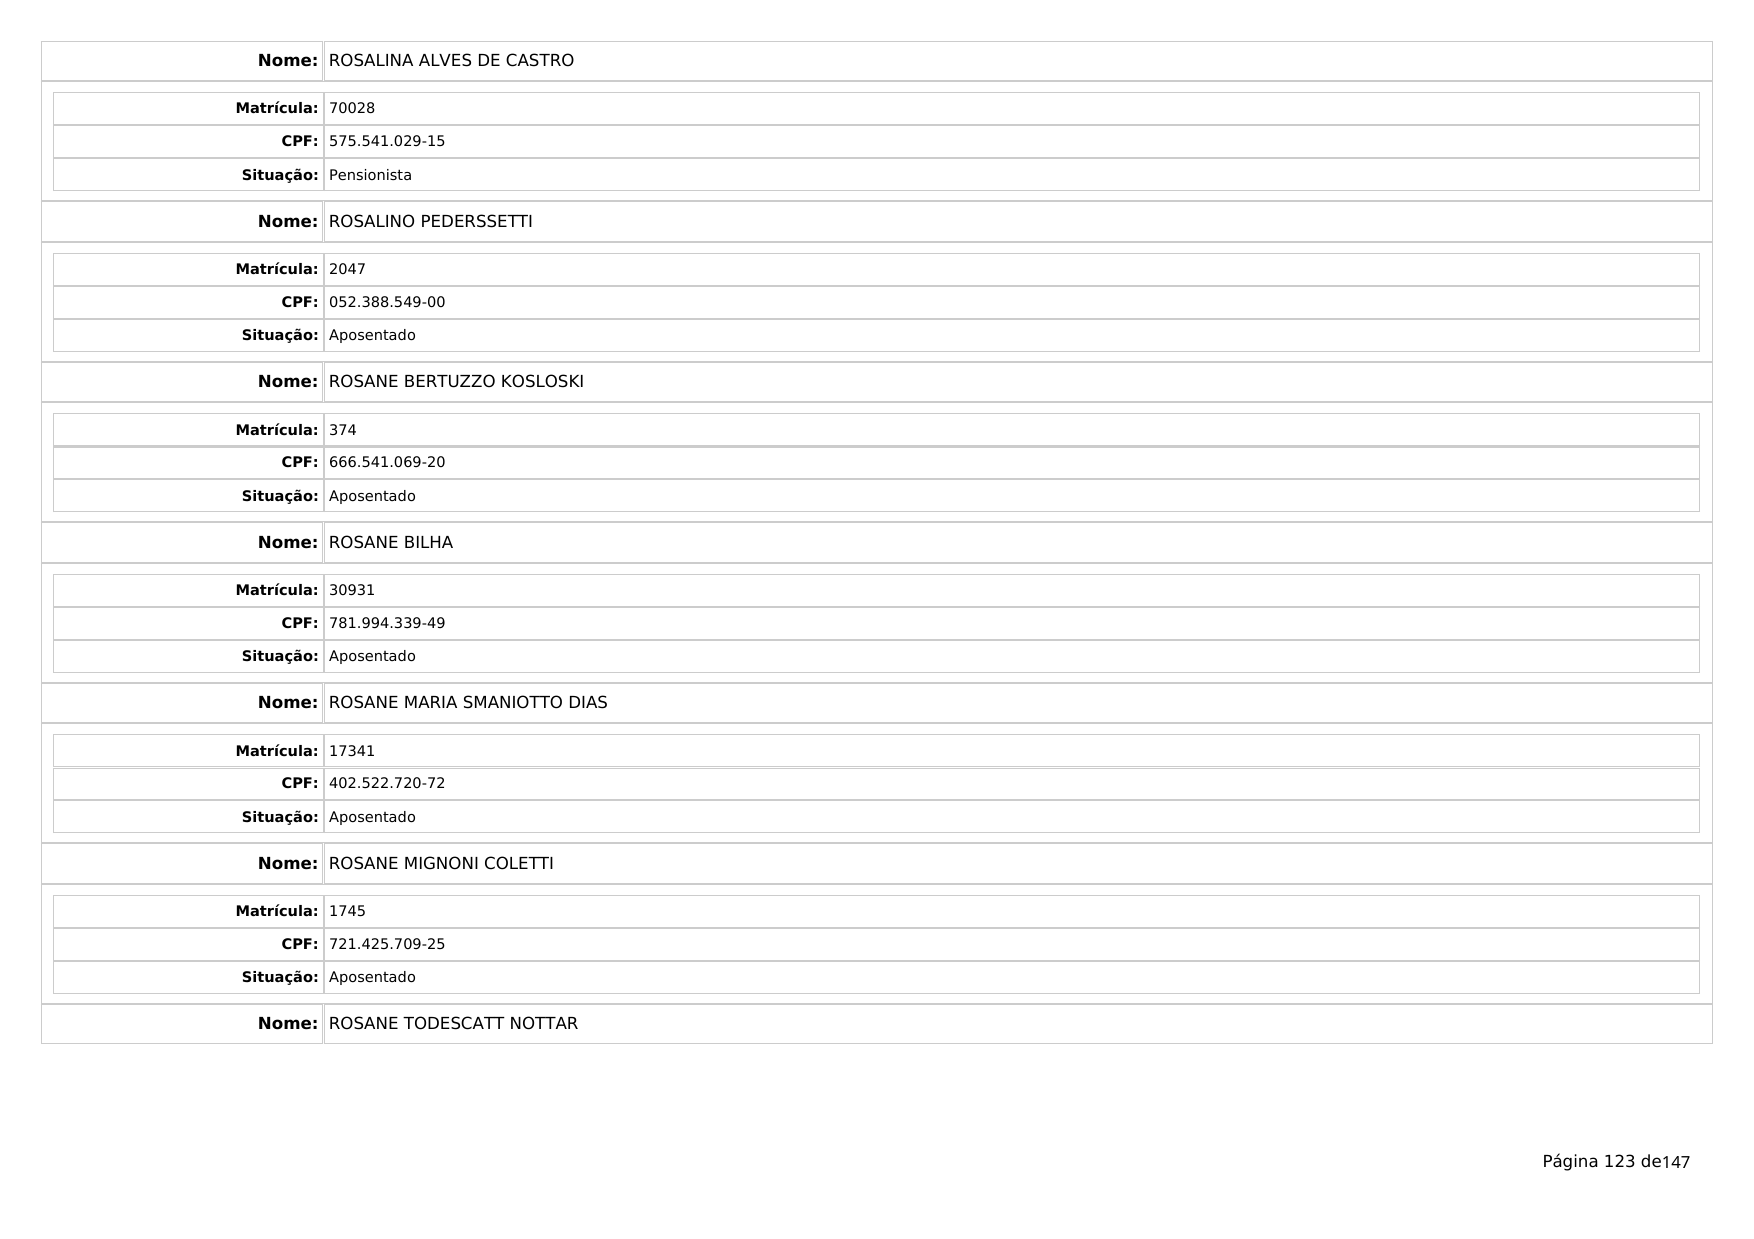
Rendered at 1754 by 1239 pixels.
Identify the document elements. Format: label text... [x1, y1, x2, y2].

table_cell 70028 [325, 93, 1699, 124]
table_cell Nome: [42, 363, 322, 401]
table_header [1531, 0, 1662, 41]
table_cell 374 [325, 414, 1699, 445]
table_cell [1700, 253, 1708, 286]
table_cell ROSANE TODESCATT NOTTAR [325, 1005, 1712, 1043]
table_header [46, 728, 53, 734]
table_cell [1700, 928, 1708, 961]
table_cell [46, 895, 53, 928]
table_cell [1700, 92, 1708, 125]
table_cell [0, 402, 41, 522]
table_cell [42, 885, 1712, 1003]
table_cell [1700, 446, 1708, 479]
table_cell [1713, 683, 1753, 723]
table_cell [46, 640, 53, 673]
table_cell [0, 683, 41, 723]
table_header [53, 728, 324, 734]
table_cell [324, 1142, 1531, 1182]
table_header [46, 889, 53, 895]
table_cell [1708, 607, 1712, 640]
table_cell [1700, 607, 1708, 640]
table_cell [1700, 479, 1708, 512]
table_header [1662, 0, 1713, 41]
table_cell [0, 723, 41, 843]
table_cell [1708, 413, 1712, 446]
table_header [53, 889, 324, 895]
table_cell CPF: [54, 126, 323, 157]
table_cell [1708, 640, 1712, 673]
table_cell [46, 800, 53, 833]
table_cell 781.994.339-49 [325, 608, 1699, 639]
table_cell [1700, 895, 1708, 928]
table_cell Nome: [42, 684, 322, 722]
table_cell ROSANE BERTUZZO KOSLOSKI [325, 363, 1712, 401]
table_cell [1700, 961, 1708, 994]
table_cell ROSANE MIGNONI COLETTI [325, 844, 1712, 883]
table_cell 402.522.720-72 [325, 769, 1699, 799]
table_cell [46, 734, 53, 767]
table_header [1700, 728, 1708, 734]
table_cell [1713, 723, 1753, 843]
table_cell [1700, 734, 1708, 767]
table_cell [1713, 201, 1753, 242]
table_cell [1700, 125, 1708, 158]
table_cell Matrícula: [54, 93, 323, 124]
table_cell Aposentado [325, 480, 1699, 511]
table_cell [1713, 81, 1753, 201]
table_cell ROSANE BILHA [325, 523, 1712, 562]
table_cell [1713, 402, 1753, 522]
table_cell [46, 158, 53, 191]
table_cell ROSALINO PEDERSSETTI [325, 202, 1712, 241]
table_cell [1708, 800, 1712, 833]
table_cell [1713, 843, 1753, 884]
table_cell [42, 564, 1712, 682]
table_cell [41, 1142, 323, 1182]
table_cell [1708, 479, 1712, 512]
table_cell [0, 884, 41, 1004]
table_cell [46, 319, 53, 352]
table_header [1713, 0, 1753, 41]
table_cell [46, 607, 53, 640]
table_cell [1708, 125, 1712, 158]
table_cell Situação: [54, 962, 323, 993]
table_header [53, 568, 324, 574]
table_header [46, 247, 53, 253]
table_header [324, 568, 1700, 574]
table_cell [1700, 319, 1708, 352]
table_cell Aposentado [325, 641, 1699, 672]
table_header [1700, 568, 1708, 574]
table_cell [1708, 574, 1712, 607]
table_cell 147 [1662, 1142, 1713, 1182]
table_cell Aposentado [325, 801, 1699, 832]
table_cell [1708, 895, 1712, 928]
table_cell [0, 41, 41, 81]
table_header [41, 0, 323, 41]
table_cell [1708, 734, 1712, 767]
table_cell [46, 286, 53, 319]
table_header [324, 0, 1531, 41]
table_cell Nome: [42, 202, 322, 241]
table_cell [1531, 1044, 1662, 1142]
table_cell Situação: [54, 801, 323, 832]
table_cell Nome: [42, 844, 322, 883]
table_cell [0, 201, 41, 242]
table_cell Nome: [42, 1005, 322, 1043]
table_cell [0, 1004, 41, 1044]
table_cell [1700, 413, 1708, 446]
table_cell Nome: [42, 523, 322, 562]
table_cell [1713, 1004, 1753, 1044]
table_cell [1713, 563, 1753, 683]
table_cell Situação: [54, 320, 323, 351]
table_header [324, 407, 1700, 413]
table_cell Aposentado [325, 320, 1699, 351]
table_cell Matrícula: [54, 414, 323, 445]
table_cell 721.425.709-25 [325, 929, 1699, 960]
table_cell [42, 403, 1712, 521]
table_cell [42, 724, 1712, 842]
table_cell Pensionista [325, 159, 1699, 190]
table_cell [0, 362, 41, 402]
table_cell [0, 522, 41, 563]
table_header [1700, 247, 1708, 253]
table_cell [1708, 286, 1712, 319]
table_cell Nome: [42, 42, 322, 80]
table_cell [0, 242, 41, 362]
table_header [1700, 407, 1708, 413]
table_cell Aposentado [325, 962, 1699, 993]
table_cell [0, 1044, 41, 1142]
table_cell ROSANE MARIA SMANIOTTO DIAS [325, 684, 1712, 722]
table_cell [1700, 640, 1708, 673]
table_cell [1713, 884, 1753, 1004]
table_header [53, 247, 324, 253]
table_cell CPF: [54, 448, 323, 478]
table_header [53, 407, 324, 413]
table_header [0, 0, 41, 41]
table_cell [1708, 768, 1712, 800]
table_cell [1700, 158, 1708, 191]
table_cell [1708, 961, 1712, 994]
table_cell [42, 243, 1712, 361]
table_cell CPF: [54, 929, 323, 960]
table_cell 30931 [325, 575, 1699, 606]
table_header [46, 86, 53, 92]
table_cell [1708, 928, 1712, 961]
table_header [324, 247, 1700, 253]
table_header [46, 568, 53, 574]
table_cell [46, 125, 53, 158]
table_cell [0, 563, 41, 683]
table_cell [46, 446, 53, 479]
table_cell [46, 92, 53, 125]
table_cell [1708, 446, 1712, 479]
table_cell [46, 479, 53, 512]
table_cell [1708, 92, 1712, 125]
table_cell [324, 1044, 1531, 1142]
table_cell [46, 961, 53, 994]
table_cell 575.541.029-15 [325, 126, 1699, 157]
table_cell Matrícula: [54, 896, 323, 927]
table_cell Matrícula: [54, 575, 323, 606]
table_cell ROSALINA ALVES DE CASTRO [325, 42, 1712, 80]
table_cell Situação: [54, 641, 323, 672]
table_cell [46, 413, 53, 446]
table_header [324, 728, 1700, 734]
table_cell [1713, 242, 1753, 362]
table_cell [0, 1142, 41, 1182]
table_cell [1700, 800, 1708, 833]
table_header [1700, 889, 1708, 895]
table_cell [0, 843, 41, 884]
table_cell [1708, 253, 1712, 286]
table_cell [1713, 362, 1753, 402]
table_cell 666.541.069-20 [325, 448, 1699, 478]
table_cell [1662, 1044, 1713, 1142]
table_cell Situação: [54, 480, 323, 511]
table_cell Página 123 de [1531, 1142, 1662, 1182]
table_cell 17341 [325, 735, 1699, 766]
table_cell Matrícula: [54, 254, 323, 285]
table_cell [0, 81, 41, 201]
table_cell [1713, 1142, 1753, 1182]
table_cell 1745 [325, 896, 1699, 927]
table_cell [1708, 158, 1712, 191]
table_cell CPF: [54, 608, 323, 639]
table_cell CPF: [54, 769, 323, 799]
table_cell [42, 82, 1712, 200]
table_cell [46, 574, 53, 607]
table_cell [1713, 1044, 1753, 1142]
table_cell [46, 253, 53, 286]
table_cell [1700, 768, 1708, 800]
table_cell [1700, 574, 1708, 607]
table_cell [1713, 41, 1753, 81]
table_header [1700, 86, 1708, 92]
table_header [53, 86, 324, 92]
table_cell [46, 768, 53, 800]
table_cell 2047 [325, 254, 1699, 285]
table_cell [1700, 286, 1708, 319]
table_cell [1708, 319, 1712, 352]
table_cell Matrícula: [54, 735, 323, 766]
table_cell [46, 928, 53, 961]
table_cell [41, 1044, 323, 1142]
table_header [46, 407, 53, 413]
table_cell [1713, 522, 1753, 563]
table_header [324, 86, 1700, 92]
table_cell Situação: [54, 159, 323, 190]
table_cell CPF: [54, 287, 323, 318]
table_header [324, 889, 1700, 895]
table_cell 052.388.549-00 [325, 287, 1699, 318]
